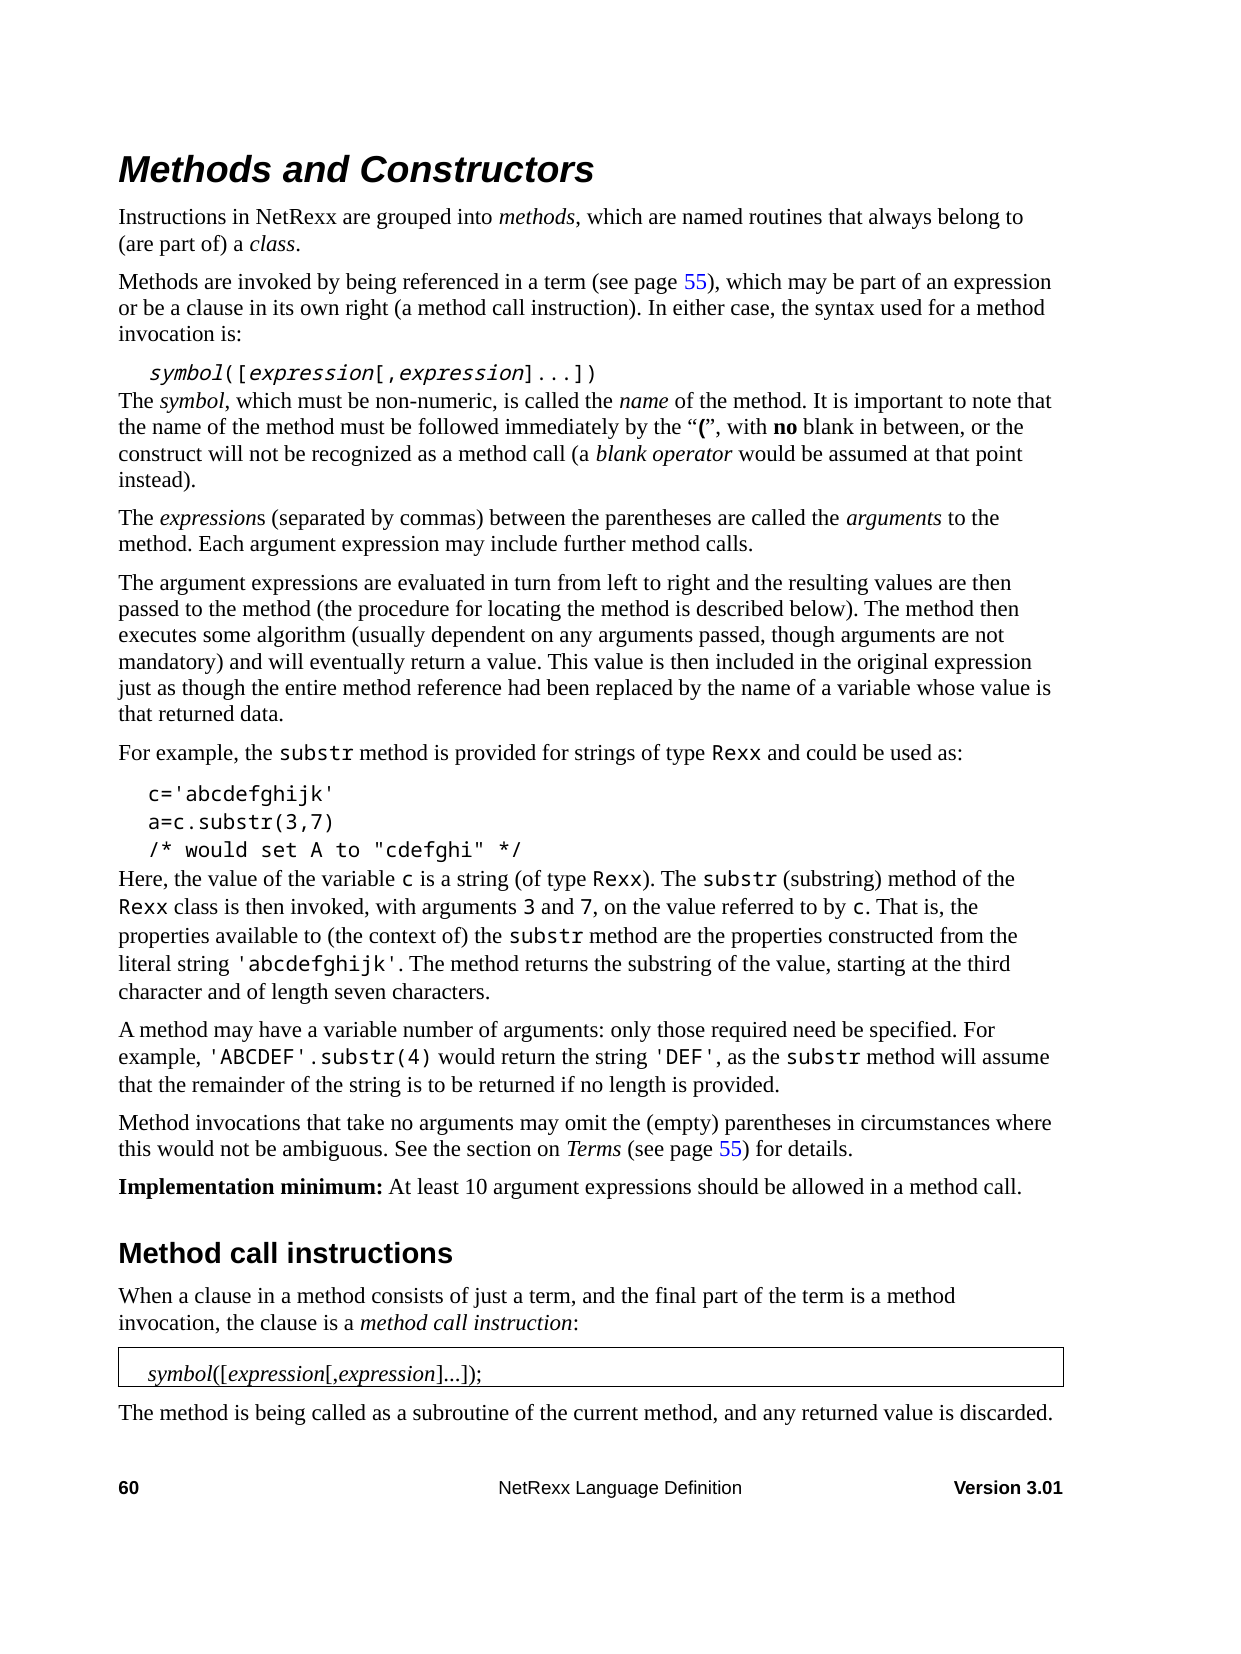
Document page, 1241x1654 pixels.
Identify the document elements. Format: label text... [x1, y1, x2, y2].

text symbol([expression[,expression]...]) [148, 358, 1063, 387]
text The argument expressions are evaluated in turn from left to right and the resulting values are then passed to the method (the procedure for locating the method is described below). The method then executes some algorithm (usually dependent on any arguments passed, though arguments are not mandatory) and will eventually return a value. This value is then included in the original expression just as though the entire method reference had been replaced by the name of a variable whose value is that returned data. [118, 569, 1063, 727]
text Method invocations that take no arguments may omit the (empty) parentheses in circumstances where this would not be ambiguous. See the section on Terms (see page ) for details. [118, 1109, 1063, 1162]
text c='abcdefghijk' a=c.substr(3,7) /* would set A to "cdefghi" */ [148, 779, 1063, 864]
text When a clause in a method consists of just a term, and the final part of the term is a method invocation, the clause is a method call instruction: [118, 1282, 1063, 1335]
text The method is being called as a subroutine of the current method, and any returned value is discarded. [118, 1399, 1063, 1425]
text Here, the value of the variable c is a string (of type Rexx). The substr (substring) method of the Rexx class is then invoked, with arguments 3 and 7, on the value referred to by c. That is, the properties available to (the context of) the substr method are the properties constructed from the literal string 'abcdefghijk'. The method returns the substring of the value, starting at the third character and of length seven characters. [118, 864, 1063, 1004]
table_header symbol([expression[,expression]...]); [119, 1348, 1063, 1386]
text Methods are invoked by being referenced in a term (see page ), which may be part of an expression or be a clause in its own right (a method call instruction). In either case, the syntax used for a method invocation is: [118, 268, 1063, 347]
subtitle Method call instructions [118, 1236, 1063, 1270]
subtitle Methods and Constructors [118, 148, 1063, 191]
text Instructions in NetRexx are grouped into methods, which are named routines that always belong to (are part of) a class. [118, 203, 1063, 256]
text The expressions (separated by commas) between the parentheses are called the arguments to the method. Each argument expression may include further method calls. [118, 504, 1063, 557]
text A method may have a variable number of arguments: only those required need be specified. For example, 'ABCDEF'.substr(4) would return the string 'DEF', as the substr method will assume that the remainder of the string is to be returned if no length is provided. [118, 1016, 1063, 1097]
text For example, the substr method is provided for strings of type Rexx and could be used as: [118, 738, 1063, 767]
text Implementation minimum: At least 10 argument expressions should be allowed in a method call. [118, 1173, 1063, 1200]
text The symbol, which must be non-numeric, is called the name of the method. It is important to note that the name of the method must be followed immediately by the “(”, with no blank in between, or the construct will not be recognized as a method call (a blank operator would be assumed at that point instead). [118, 387, 1063, 492]
